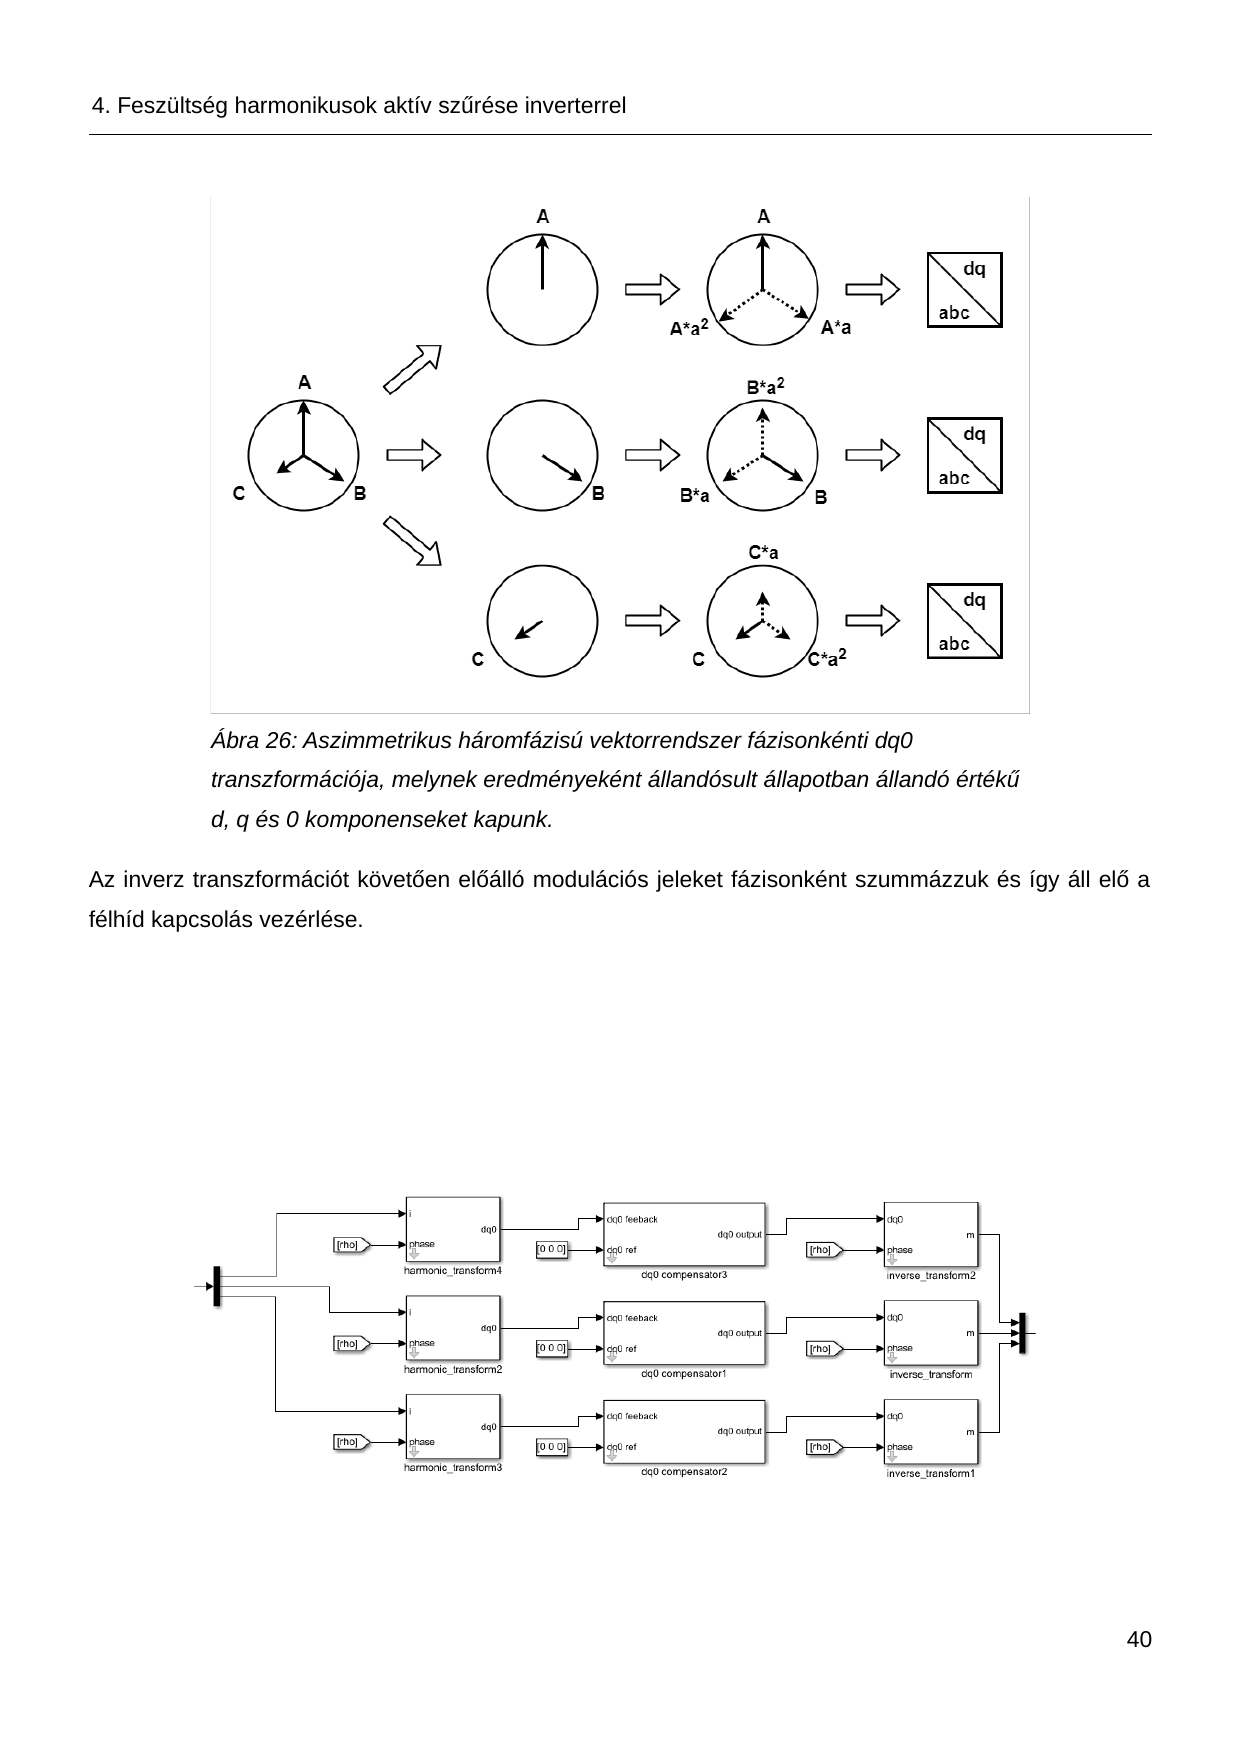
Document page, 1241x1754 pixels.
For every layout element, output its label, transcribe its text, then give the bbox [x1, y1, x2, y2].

picture [194, 1184, 1036, 1491]
text Az inverz transzformációt követően előálló modulációs jeleket fázisonként szummázzuk és így áll elő a félhíd kapcsolás vezérlése. [88, 164, 1152, 932]
picture [210, 197, 1030, 714]
text Ábra 26: Aszimmetrikus háromfázisú vektorrendszer fázisonkénti dq0 transzformációja, melynek eredményeként állandósult állapotban állandó értékű d, q és 0 komponenseket kapunk. [211, 714, 1030, 832]
